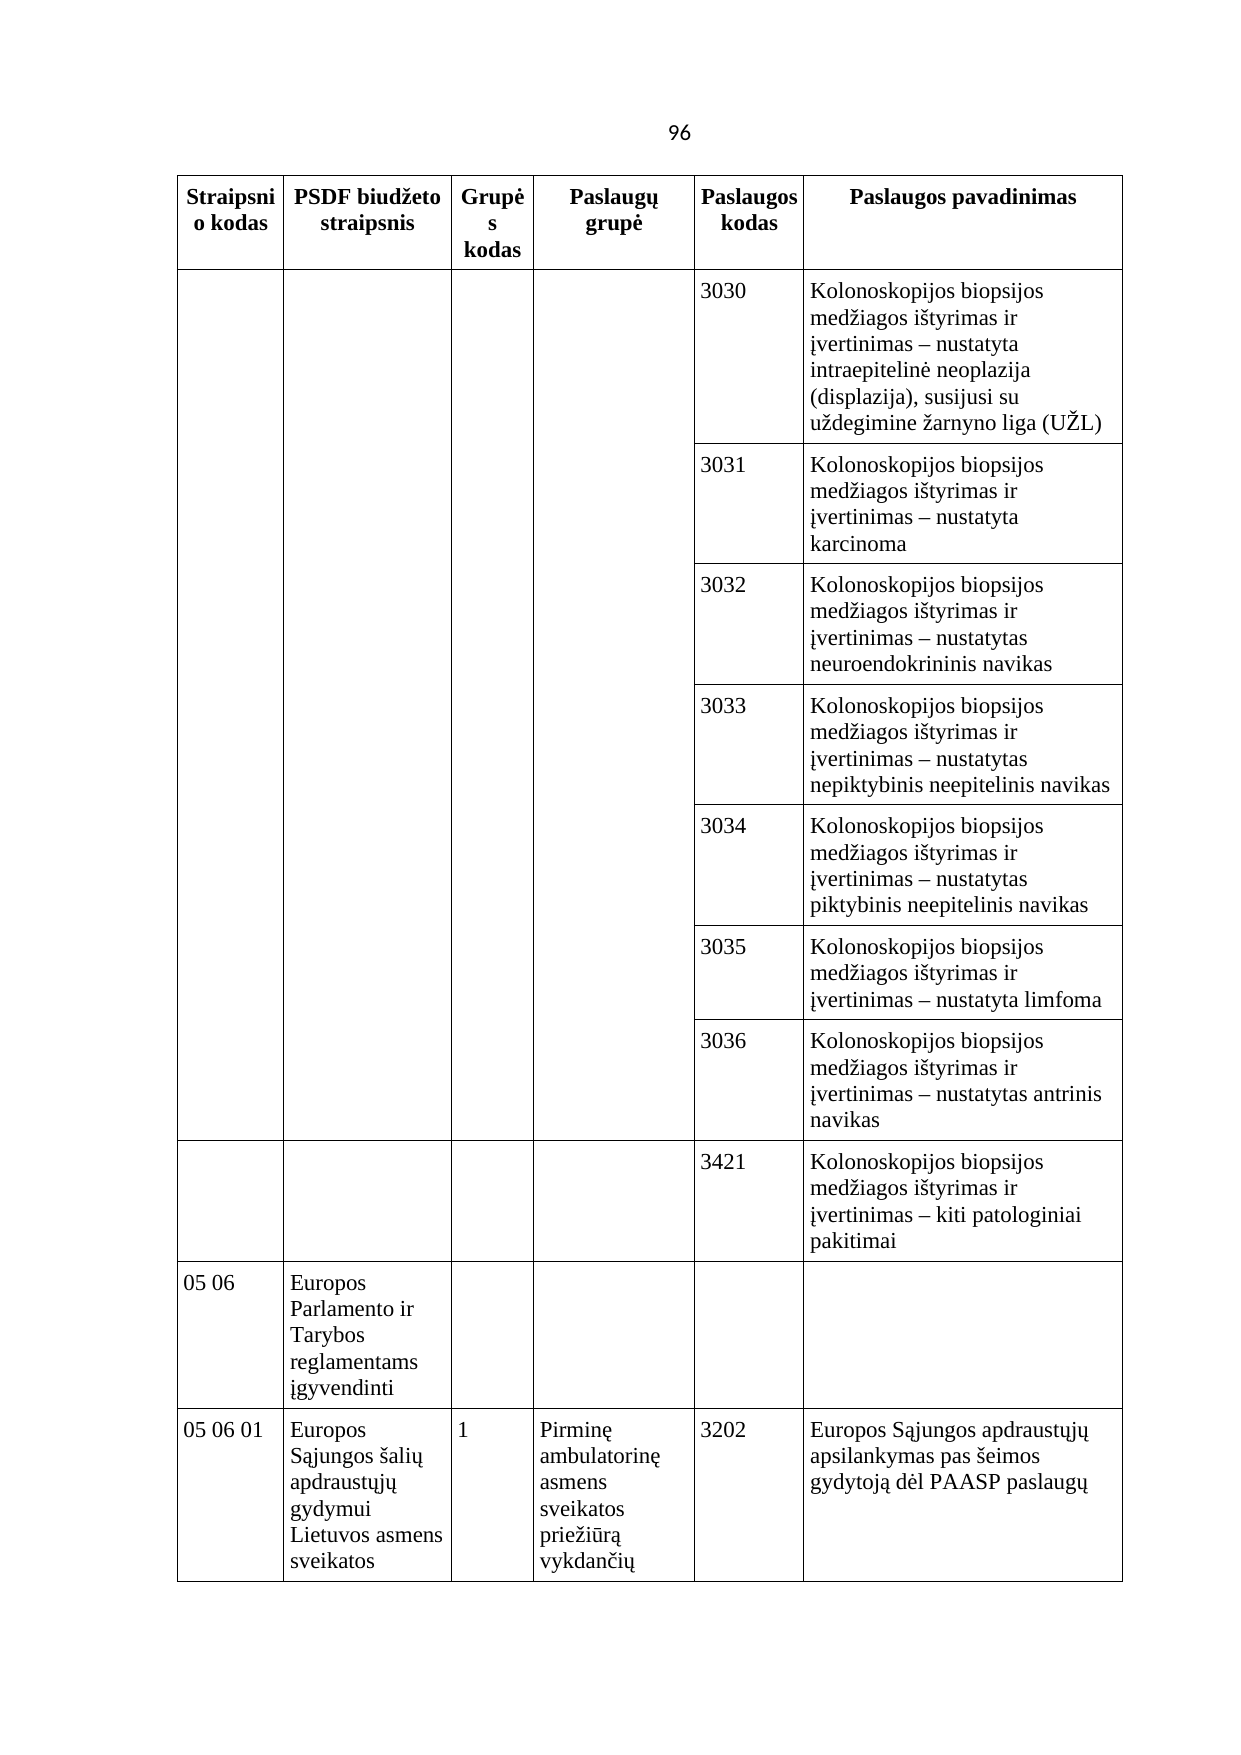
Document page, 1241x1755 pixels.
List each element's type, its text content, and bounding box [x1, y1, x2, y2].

table_cell Kolonoskopijos biopsijos medžiagos ištyrimas ir įvertinimas – nustatyta karcinoma [804, 444, 1122, 563]
table_cell [284, 443, 451, 563]
table_cell 3202 [695, 1409, 803, 1581]
table_cell [452, 1019, 533, 1140]
table_cell [452, 270, 533, 442]
table_header Grupės kodas [452, 176, 533, 269]
table_cell 05 06 01 [178, 1409, 283, 1581]
table_cell [534, 563, 694, 684]
table_cell [178, 925, 283, 1019]
table_cell [284, 804, 451, 925]
table_cell [178, 684, 283, 804]
table_cell 3035 [695, 926, 803, 1019]
table_cell [534, 1019, 694, 1140]
table_cell [284, 925, 451, 1019]
table_cell [284, 1141, 451, 1261]
table_cell 3421 [695, 1141, 803, 1261]
table_cell Kolonoskopijos biopsijos medžiagos ištyrimas ir įvertinimas – kiti patologiniai pakitimai [804, 1141, 1122, 1261]
table_cell 1 [452, 1409, 533, 1581]
table_cell [534, 1262, 694, 1407]
table_cell [178, 1019, 283, 1140]
table_cell [534, 925, 694, 1019]
table_cell [178, 563, 283, 684]
table_cell [284, 563, 451, 684]
table_cell [534, 804, 694, 925]
table_cell [284, 1019, 451, 1140]
table_cell [178, 1141, 283, 1261]
table_cell [452, 443, 533, 563]
table_cell 3036 [695, 1020, 803, 1140]
table_cell Pirminę ambulatorinę asmens sveikatos priežiūrą vykdančių [534, 1409, 694, 1581]
table_cell Europos Sąjungos šalių apdraustųjų gydymui Lietuvos asmens sveikatos [284, 1409, 451, 1581]
table_cell Kolonoskopijos biopsijos medžiagos ištyrimas ir įvertinimas – nustatytas nepiktybinis neepitelinis navikas [804, 685, 1122, 804]
table_cell 05 06 [178, 1262, 283, 1407]
table_cell [178, 443, 283, 563]
table_cell [695, 1262, 803, 1407]
table_cell [284, 270, 451, 442]
table_cell Europos Parlamento ir Tarybos reglamentams įgyvendinti [284, 1262, 451, 1407]
table_cell [284, 684, 451, 804]
table_cell 3030 [695, 270, 803, 442]
table_cell Kolonoskopijos biopsijos medžiagos ištyrimas ir įvertinimas – nustatytas neuroendokrininis navikas [804, 564, 1122, 684]
table_cell Kolonoskopijos biopsijos medžiagos ištyrimas ir įvertinimas – nustatytas antrinis navikas [804, 1020, 1122, 1140]
table_cell [452, 563, 533, 684]
table_cell 3034 [695, 805, 803, 925]
table_header PSDF biudžeto straipsnis [284, 176, 451, 269]
table_cell 3032 [695, 564, 803, 684]
table_cell [534, 684, 694, 804]
table_cell Kolonoskopijos biopsijos medžiagos ištyrimas ir įvertinimas – nustatytas piktybinis neepitelinis navikas [804, 805, 1122, 925]
table_header Straipsnio kodas [178, 176, 283, 269]
table_cell [178, 270, 283, 442]
table_cell [534, 443, 694, 563]
table_cell [534, 1141, 694, 1261]
table_cell [452, 1141, 533, 1261]
table_cell Kolonoskopijos biopsijos medžiagos ištyrimas ir įvertinimas – nustatyta limfoma [804, 926, 1122, 1019]
table_cell 3031 [695, 444, 803, 563]
table_cell Europos Sąjungos apdraustųjų apsilankymas pas šeimos gydytoją dėl PAASP paslaugų [804, 1409, 1122, 1581]
table_header Paslaugos kodas [695, 176, 803, 269]
table_cell [534, 270, 694, 442]
table_cell [452, 804, 533, 925]
table_cell [178, 804, 283, 925]
table_cell [452, 684, 533, 804]
table_header Paslaugos pavadinimas [804, 176, 1122, 269]
table_cell [452, 925, 533, 1019]
table_cell [804, 1262, 1122, 1407]
table_cell 3033 [695, 685, 803, 804]
table_cell [452, 1262, 533, 1407]
table_cell Kolonoskopijos biopsijos medžiagos ištyrimas ir įvertinimas – nustatyta intraepitelinė neoplazija (displazija), susijusi su uždegimine žarnyno liga (UŽL) [804, 270, 1122, 442]
table_header Paslaugų grupė [534, 176, 694, 269]
